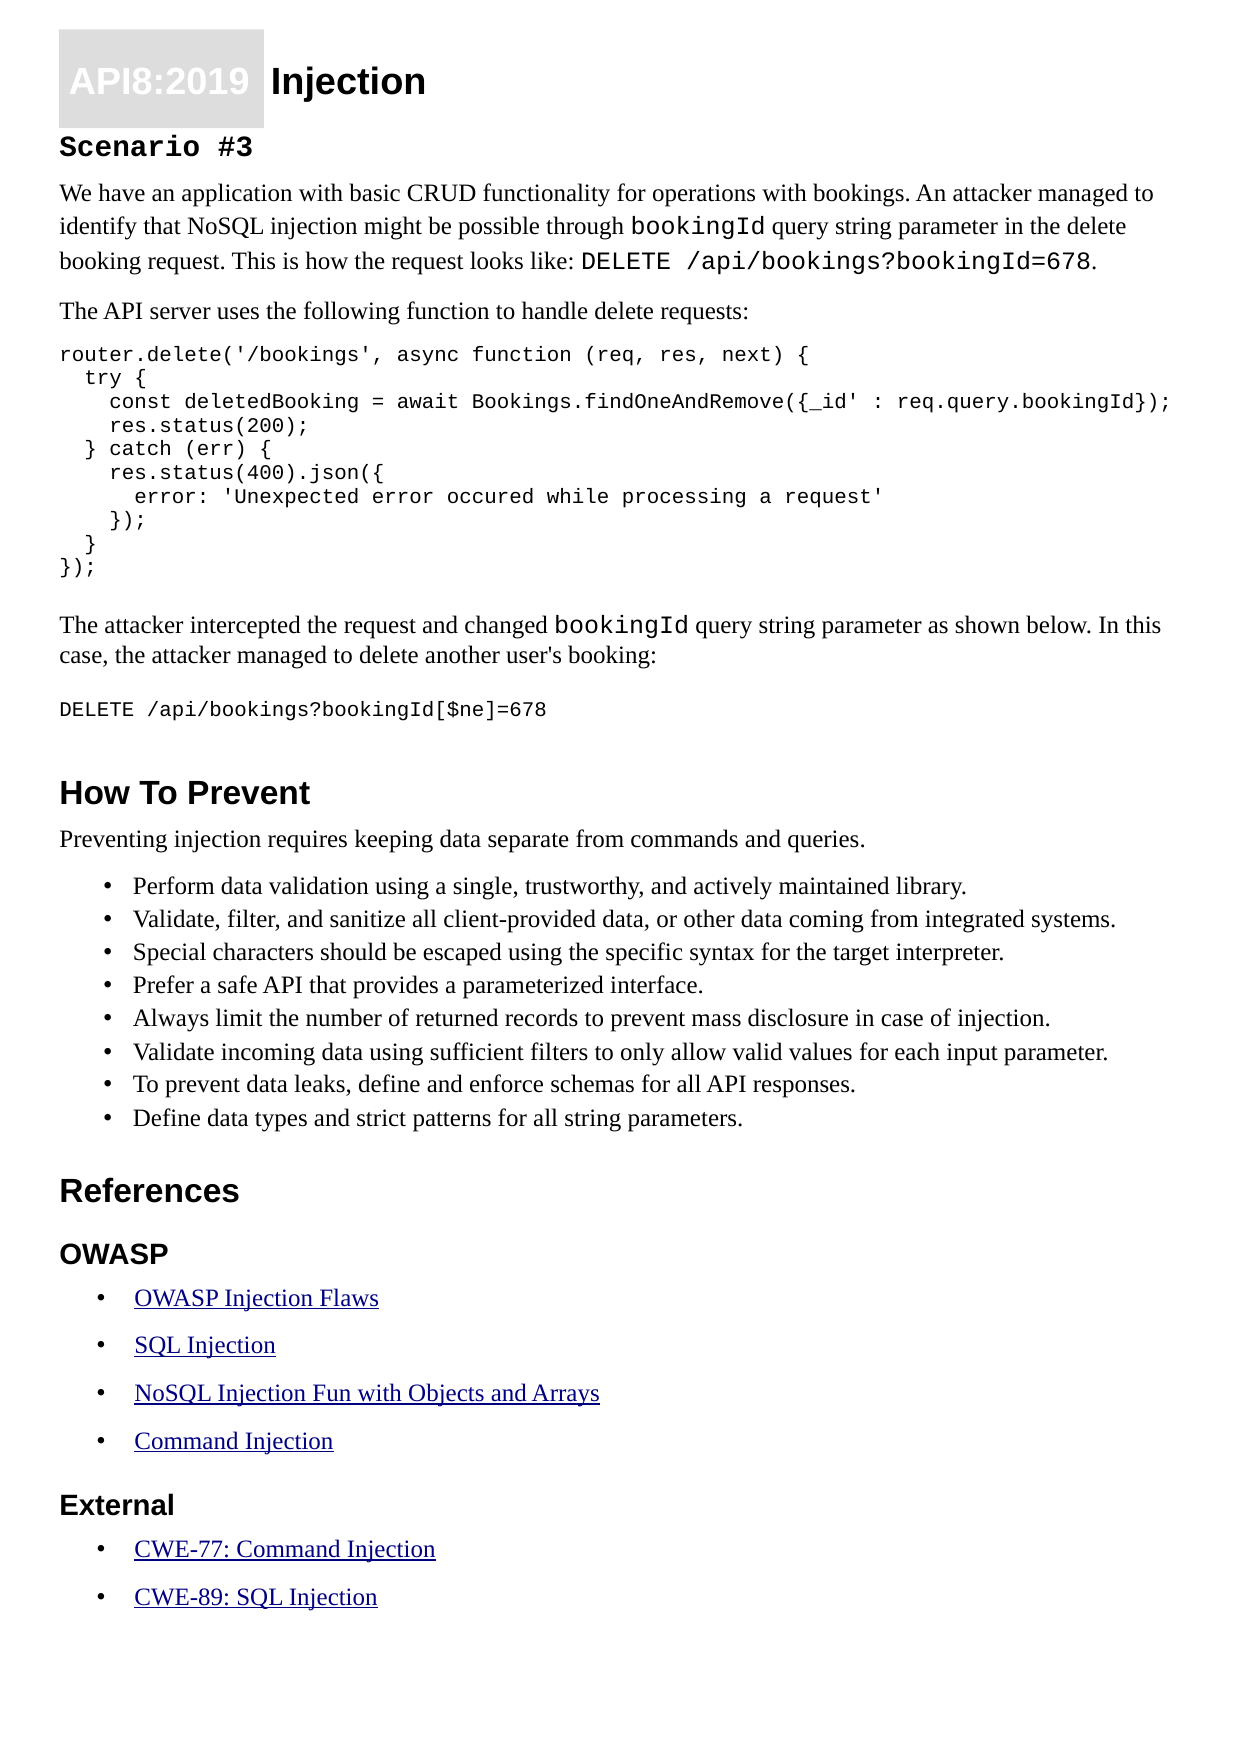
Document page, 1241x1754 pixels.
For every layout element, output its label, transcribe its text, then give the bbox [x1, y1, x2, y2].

text The attacker intercepted the request and changed bookingId query string parameter as shown below. In this case, the attacker managed to delete another user's booking: [59, 610, 1181, 669]
text We have an application with basic CRUD functionality for operations with bookings. An attacker managed to identify that NoSQL injection might be possible through bookingId query string parameter in the delete booking request. This is how the request looks like: DELETE /api/bookings?bookingId=678. [59, 178, 1181, 277]
text const deletedBooking = await Bookings.findOneAndRemove({_id' : req.query.bookingId}); [59, 391, 1181, 415]
subtitle OWASP [59, 1237, 1181, 1271]
list Command Injection [97, 1426, 1181, 1454]
list CWE-89: SQL Injection [97, 1582, 1181, 1611]
list OWASP Injection Flaws [97, 1283, 1181, 1312]
list Perform data validation using a single, trustworthy, and actively maintained library. [103, 871, 1181, 900]
subtitle How To Prevent [59, 773, 1181, 811]
text The API server uses the following function to handle delete requests: [59, 296, 1181, 325]
text } catch (err) { [59, 438, 1181, 462]
list Define data types and strict patterns for all string parameters. [103, 1103, 1181, 1131]
list NoSQL Injection Fun with Objects and Arrays [97, 1378, 1181, 1407]
list Special characters should be escaped using the specific syntax for the target interpreter. [103, 937, 1181, 966]
list Validate, filter, and sanitize all client-provided data, or other data coming from integrated systems. [103, 904, 1181, 933]
list SQL Injection [97, 1331, 1181, 1359]
text router.delete('/bookings', async function (req, res, next) { [59, 344, 1181, 367]
text } }); [59, 533, 1181, 580]
subtitle Scenario #3 [59, 132, 1181, 166]
text error: 'Unexpected error occured while processing a request' [59, 486, 1181, 509]
text res.status(400).json({ [59, 462, 1181, 486]
subtitle External [59, 1488, 1181, 1522]
subtitle References [59, 1171, 1181, 1210]
list Validate incoming data using sufficient filters to only allow valid values for each input parameter. [103, 1037, 1181, 1065]
text res.status(200); [59, 415, 1181, 438]
text try { [59, 367, 1181, 391]
list Prefer a safe API that provides a parameterized interface. [103, 971, 1181, 999]
list To prevent data leaks, define and enforce schemas for all API responses. [103, 1069, 1181, 1098]
list Always limit the number of returned records to prevent mass disclosure in case of injection. [103, 1003, 1181, 1032]
text DELETE /api/bookings?bookingId[$ne]=678 [59, 699, 1181, 722]
text Preventing injection requires keeping data separate from commands and queries. [59, 824, 1181, 853]
text }); [59, 509, 1181, 533]
list CWE-77: Command Injection [97, 1534, 1181, 1563]
